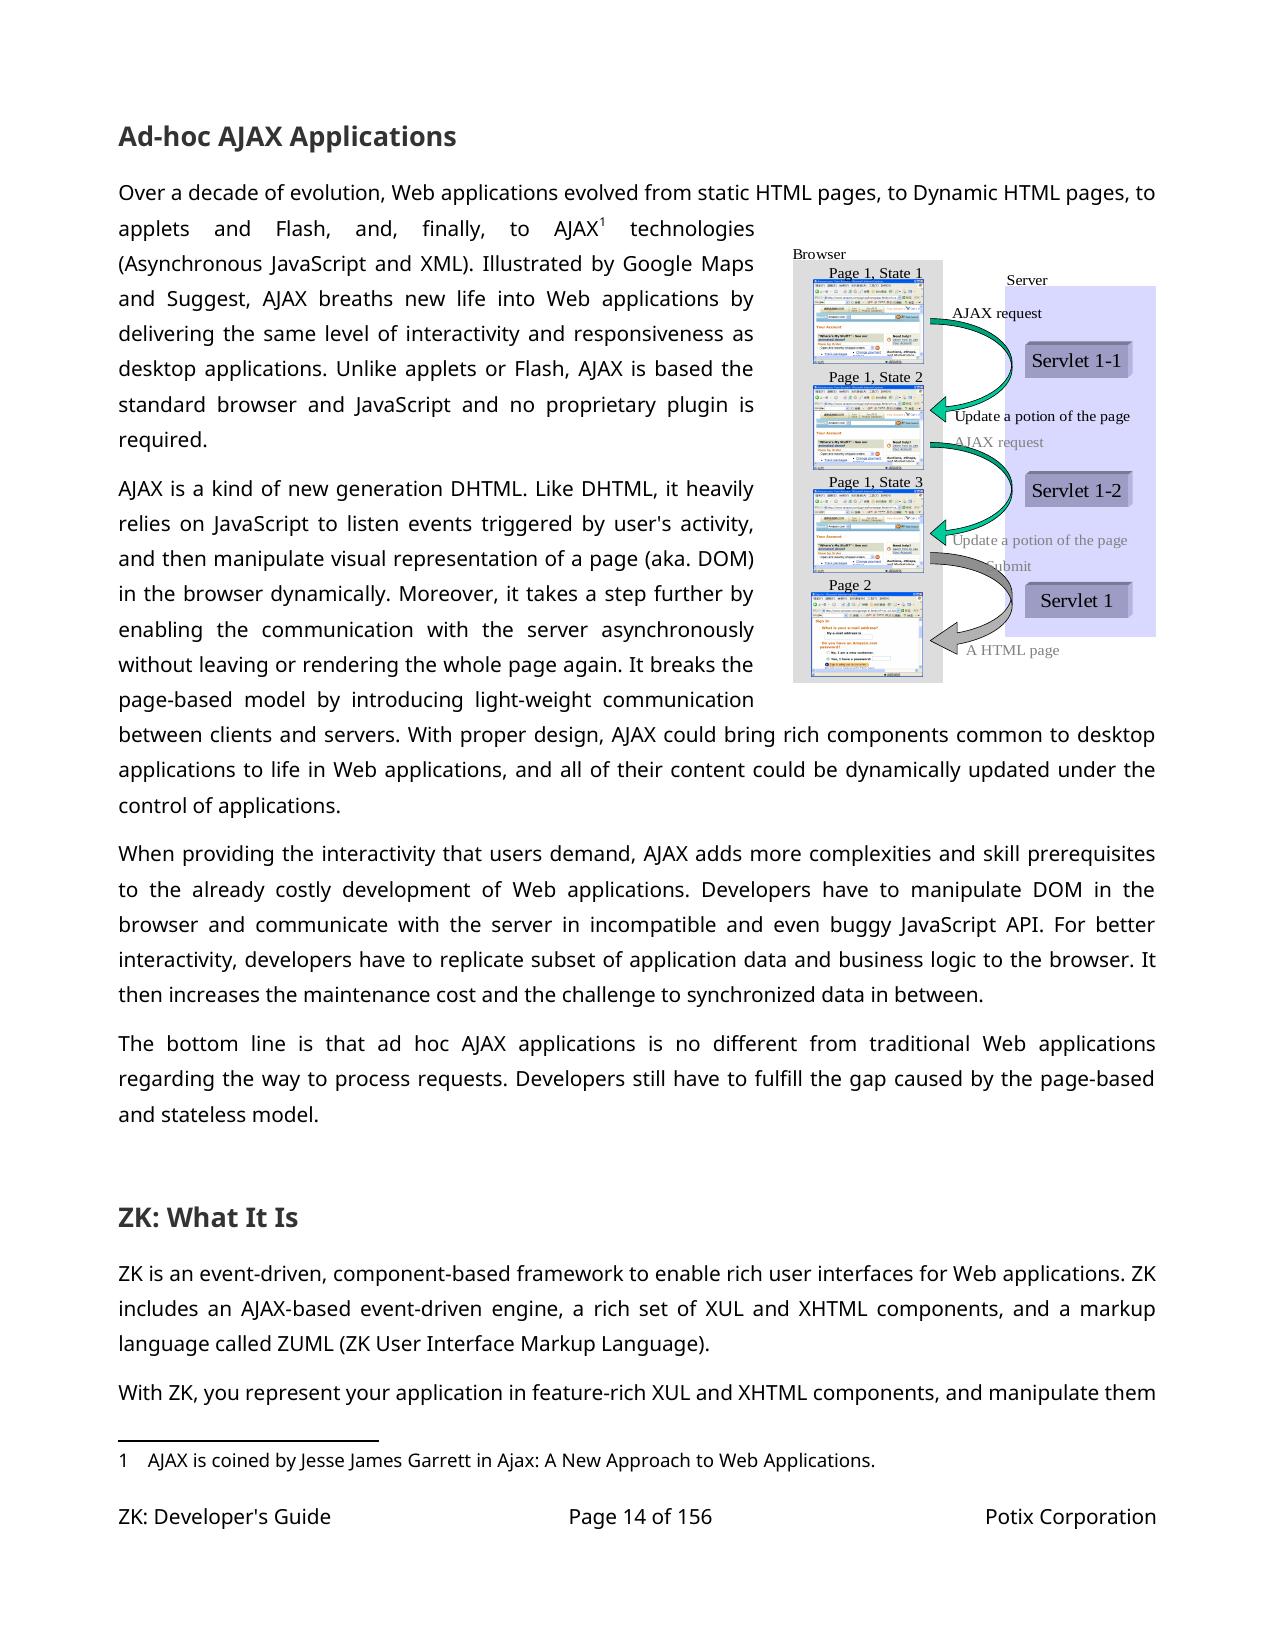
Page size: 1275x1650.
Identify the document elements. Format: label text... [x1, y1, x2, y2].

text Over a decade of evolution, Web applications evolved from static HTML pages, to Dynamic HTML pages, to applets and Flash, and, finally, to AJAX technologies (Asynchronous JavaScript and XML). Illustrated by Google Maps and Suggest, AJAX breaths new life into Web applications by delivering the same level of interactivity and responsiveness as desktop applications. Unlike applets or Flash, AJAX is based the standard browser and JavaScript and no proprietary plugin is required. [118, 178, 1157, 453]
text When providing the interactivity that users demand, AJAX adds more complexities and skill prerequisites to the already costly development of Web applications. Developers have to manipulate DOM in the browser and communicate with the server in incompatible and even buggy JavaScript API. For better interactivity, developers have to replicate subset of application data and business logic to the browser. It then increases the maintenance cost and the challenge to synchronized data in between. [118, 839, 1157, 1009]
text AJAX is a kind of new generation DHTML. Like DHTML, it heavily relies on JavaScript to listen events triggered by user's activity, and then manipulate visual representation of a page (aka. DOM) in the browser dynamically. Moreover, it takes a step further by enabling the communication with the server asynchronously without leaving or rendering the whole page again. It breaks the page-based model by introducing light-weight communication between clients and servers. With proper design, AJAX could bring rich components common to desktop applications to life in Web applications, and all of their content could be dynamically updated under the control of applications. [118, 474, 1157, 819]
subtitle Ad-hoc AJAX Applications [118, 118, 1157, 155]
text ZK is an event-driven, component-based framework to enable rich user interfaces for Web applications. ZK includes an AJAX-based event-driven engine, a rich set of XUL and XHTML components, and a markup language called ZUML (ZK User Interface Markup Language). [118, 1259, 1157, 1358]
text AJAX is coined by Jesse James Garrett in Ajax: A New Approach to Web Applications. [118, 1447, 1157, 1473]
subtitle ZK: What It Is [118, 1199, 1157, 1236]
text With ZK, you represent your application in feature-rich XUL and XHTML components, and manipulate them [118, 1378, 1157, 1407]
text The bottom line is that ad hoc AJAX applications is no different from traditional Web applications regarding the way to process requests. Developers still have to fulfill the gap caused by the page-based and stateless model. [118, 1029, 1157, 1128]
